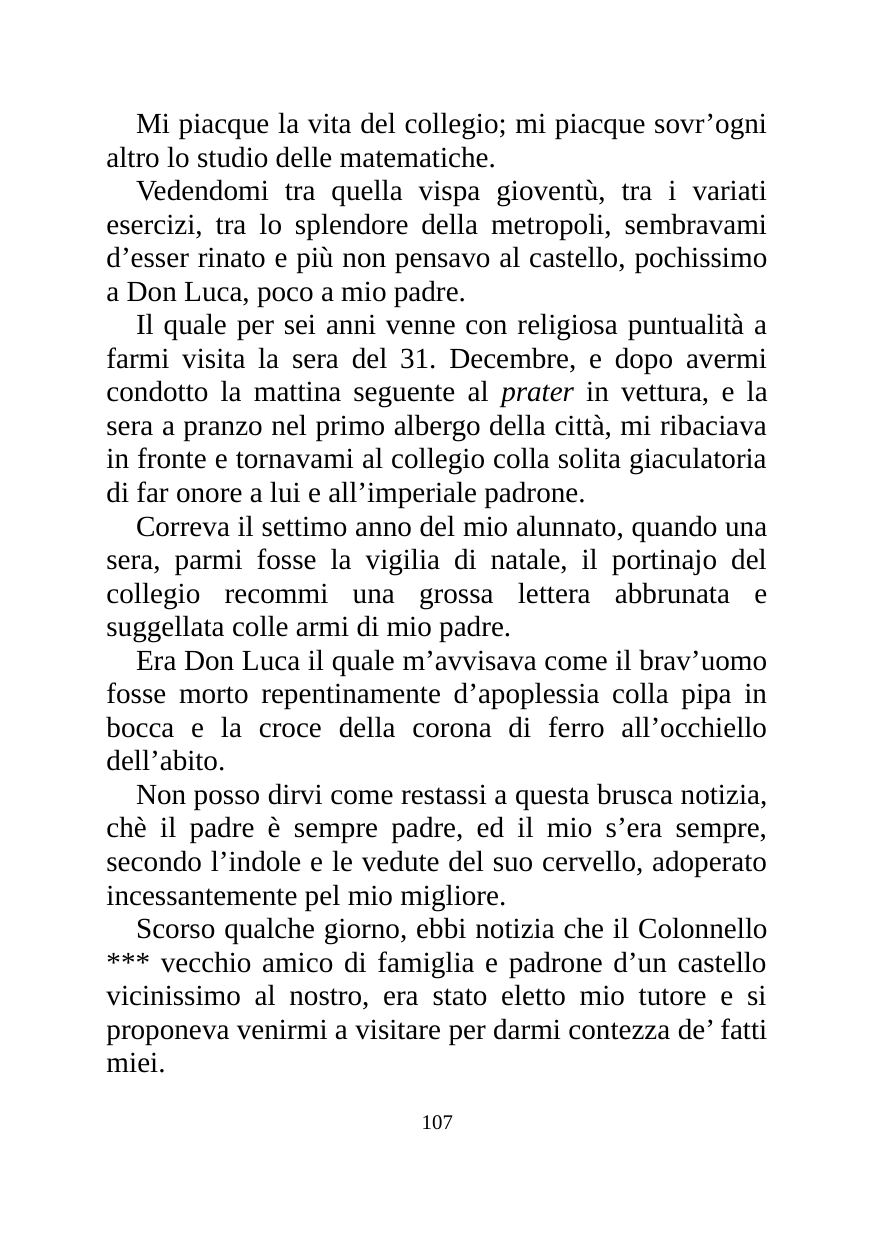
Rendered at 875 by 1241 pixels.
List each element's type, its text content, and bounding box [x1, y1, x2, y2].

text Era Don Luca il quale m’avvisava come il brav’uomo fosse morto repentinamente d’apoplessia colla pipa in bocca e la croce della corona di ferro all’occhiello dell’abito. [106, 643, 768, 777]
text Il quale per sei anni venne con religiosa puntualità a farmi visita la sera del 31. Decembre, e dopo avermi condotto la mattina seguente al prater in vettura, e la sera a pranzo nel primo albergo della città, mi ribaciava in fronte e tornavami al collegio colla solita giaculatoria di far onore a lui e all’imperiale padrone. [106, 307, 768, 509]
text Scorso qualche giorno, ebbi notizia che il Colonnello *** vecchio amico di famiglia e padrone d’un castello vicinissimo al nostro, era stato eletto mio tutore e si proponeva venirmi a visitare per darmi contezza de’ fatti miei. [106, 911, 768, 1079]
text Mi piacque la vita del collegio; mi piacque sovr’ogni altro lo studio delle matematiche. [106, 106, 768, 173]
text Correva il settimo anno del mio alunnato, quando una sera, parmi fosse la vigilia di natale, il portinajo del collegio recommi una grossa lettera abbrunata e suggellata colle armi di mio padre. [106, 509, 768, 643]
text Non posso dirvi come restassi a questa brusca notizia, chè il padre è sempre padre, ed il mio s’era sempre, secondo l’indole e le vedute del suo cervello, adoperato incessantemente pel mio migliore. [106, 777, 768, 911]
text Vedendomi tra quella vispa gioventù, tra i variati esercizi, tra lo splendore della metropoli, sembravami d’esser rinato e più non pensavo al castello, pochissimo a Don Luca, poco a mio padre. [106, 173, 768, 307]
